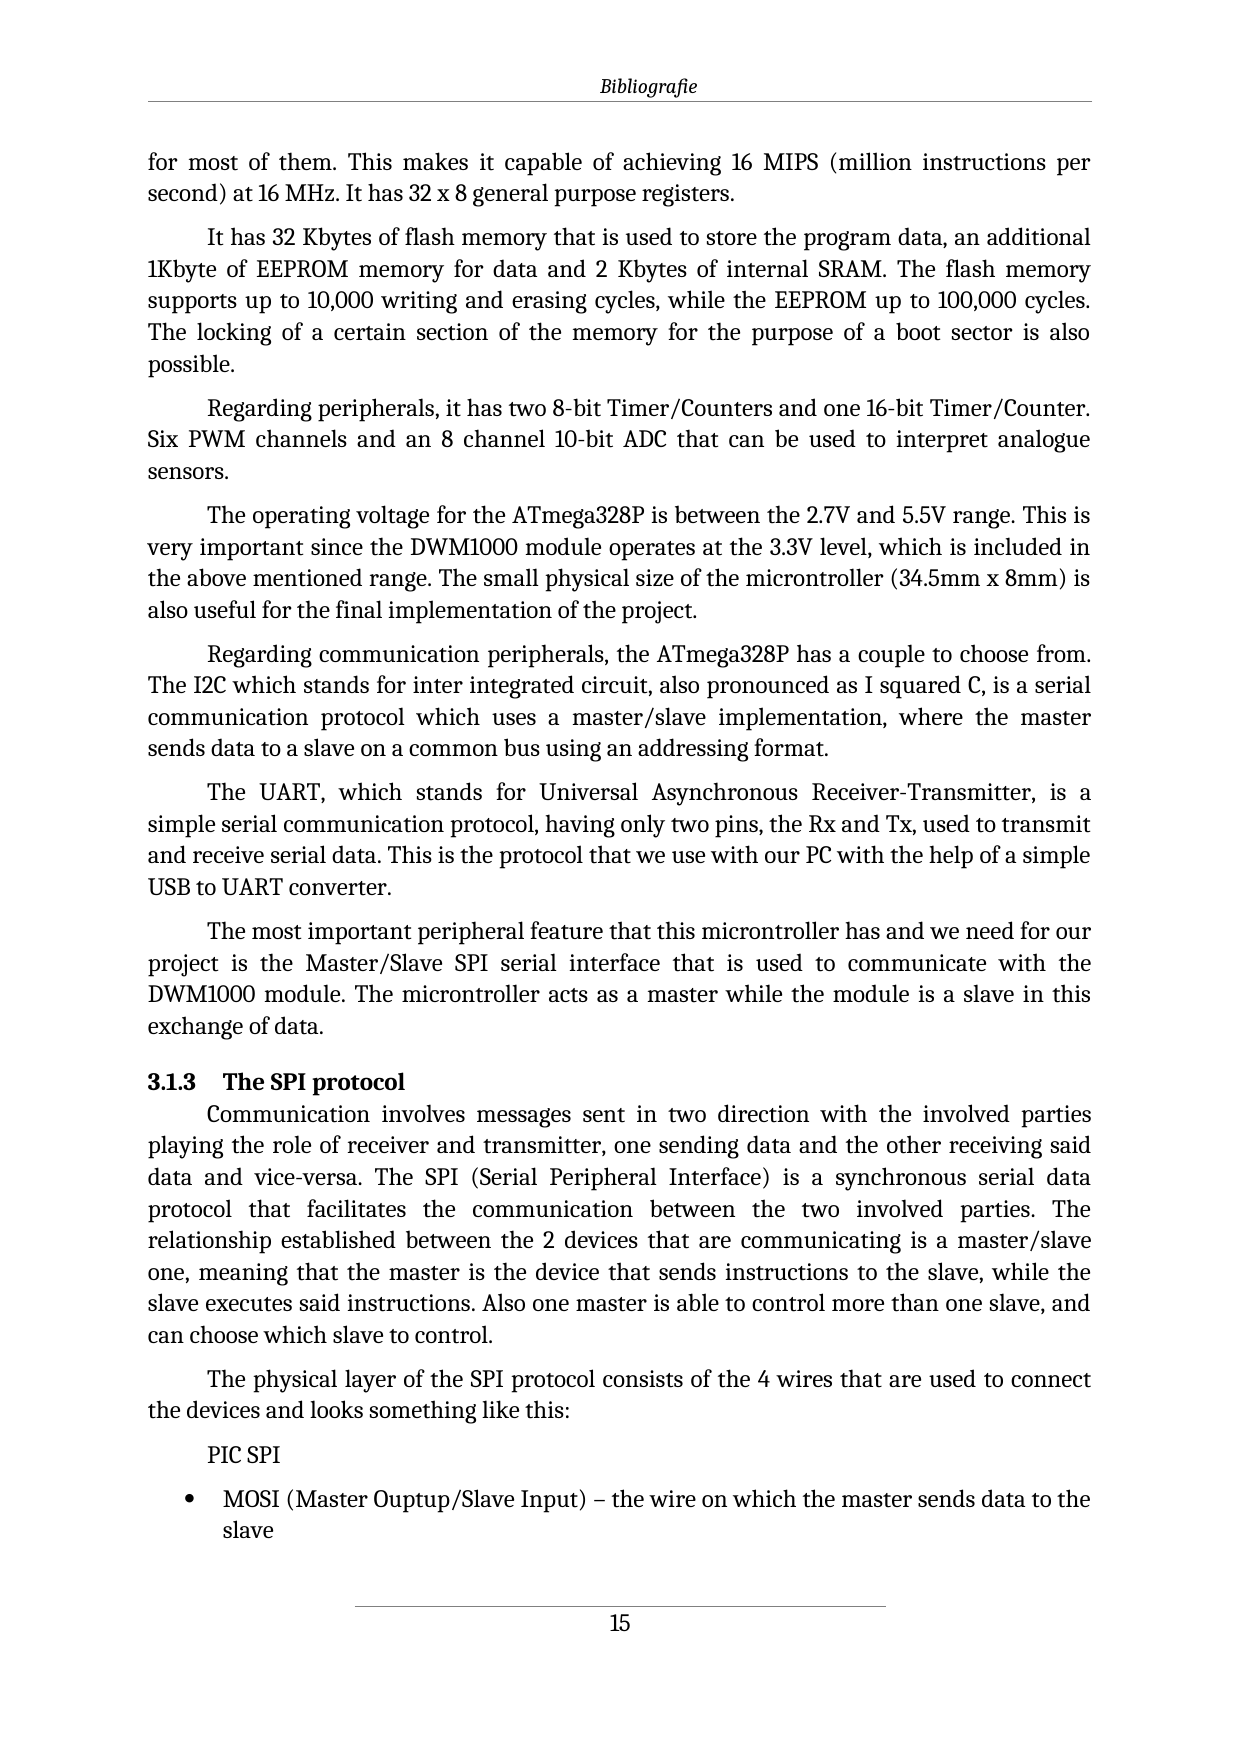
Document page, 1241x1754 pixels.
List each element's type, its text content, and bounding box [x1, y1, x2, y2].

text The UART, which stands for Universal Asynchronous Receiver-Transmitter, is a simple serial communication protocol, having only two pins, the Rx and Tx, used to transmit and receive serial data. This is the protocol that we use with our PC with the help of a simple USB to UART converter. [148, 778, 1092, 902]
text The most important peripheral feature that this microntroller has and we need for our project is the Master/Slave SPI serial interface that is used to communicate with the DWM1000 module. The microntroller acts as a master while the module is a slave in this exchange of data. [148, 917, 1092, 1041]
text Communication involves messages sent in two direction with the involved parties playing the role of receiver and transmitter, one sending data and the other receiving said data and vice-versa. The SPI (Serial Peripheral Interface) is a synchronous serial data protocol that facilitates the communication between the two involved parties. The relationship established between the 2 devices that are communicating is a master/slave one, meaning that the master is the device that sends instructions to the slave, while the slave executes said instructions. Also one master is able to control more than one slave, and can choose which slave to control. [148, 1100, 1092, 1349]
text Regarding peripherals, it has two 8-bit Timer/Counters and one 16-bit Timer/Counter. Six PWM channels and an 8 channel 10-bit ADC that can be used to interpret analogue sensors. [148, 394, 1092, 486]
text It has 32 Kbytes of flash memory that is used to store the program data, an additional 1Kbyte of EEPROM memory for data and 2 Kbytes of internal SRAM. The flash memory supports up to 10,000 writing and erasing cycles, while the EEPROM up to 100,000 cycles. The locking of a certain section of the memory for the purpose of a boot sector is also possible. [148, 223, 1092, 378]
text PIC SPI [148, 1441, 1092, 1469]
list MOSI (Master Ouptup/Slave Input) – the wire on which the master sends data to the slave [185, 1484, 1092, 1545]
text The operating voltage for the ATmega328P is between the 2.7V and 5.5V range. This is very important since the DWM1000 module operates at the 3.3V level, which is included in the above mentioned range. The small physical size of the microntroller (34.5mm x 8mm) is also useful for the final implementation of the project. [148, 501, 1092, 624]
text The physical layer of the SPI protocol consists of the 4 wires that are used to connect the devices and looks something like this: [148, 1365, 1092, 1425]
text Regarding communication peripherals, the ATmega328P has a couple to choose from. The I2C which stands for inter integrated circuit, also pronounced as I squared C, is a serial communication protocol which uses a master/slave implementation, where the master sends data to a slave on a common bus using an addressing format. [148, 639, 1092, 763]
text for most of them. This makes it capable of achieving 16 MIPS (million instructions per second) at 16 MHz. It has 32 x 8 general purpose registers. [148, 148, 1092, 208]
subtitle The SPI protocol [148, 1068, 1092, 1097]
